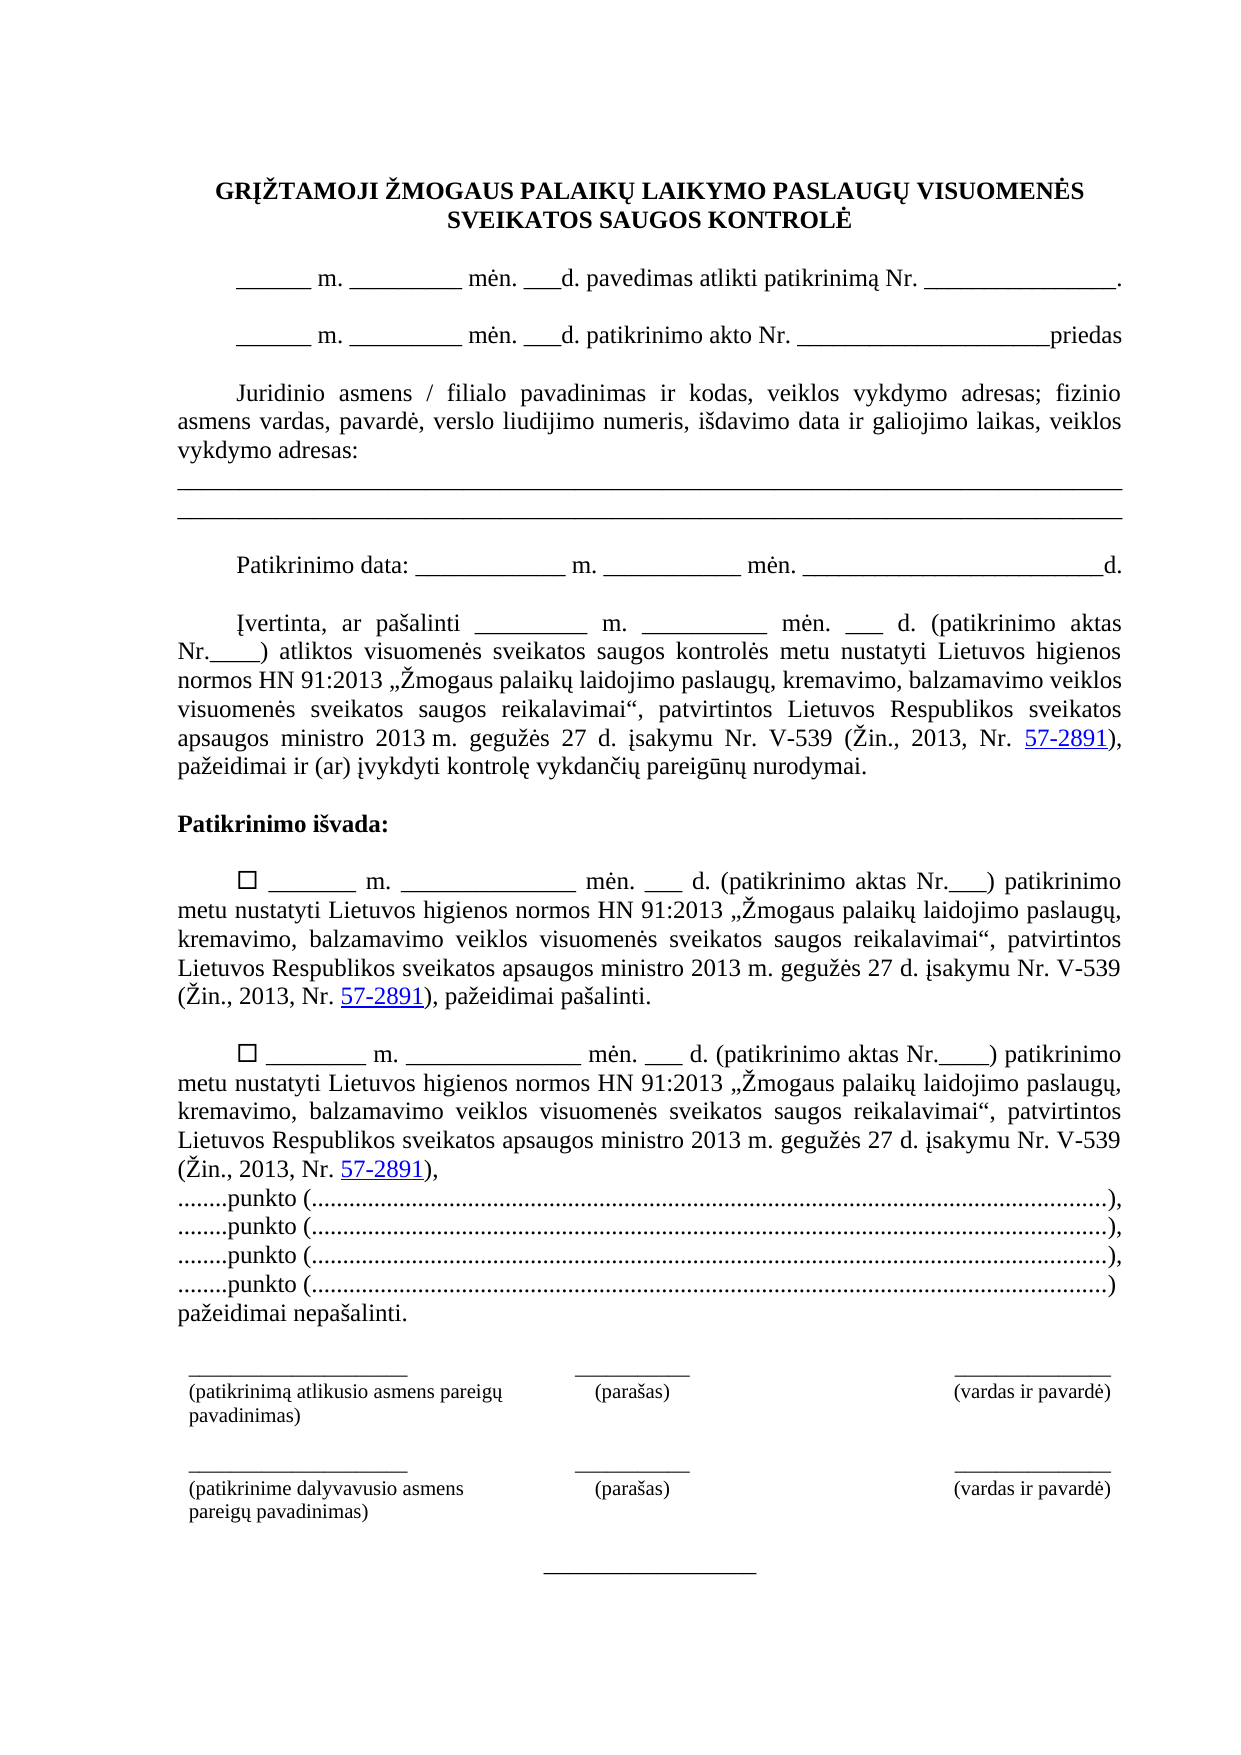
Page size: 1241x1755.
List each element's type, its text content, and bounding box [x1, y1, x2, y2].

table_header _______________ (vardas ir pavardė) [739, 1355, 1122, 1427]
text Patikrinimo išvada: [177, 809, 1122, 838]
text _ [177, 464, 1122, 489]
text Juridinio asmens / filialo pavadinimas ir kodas, veiklos vykdymo adresas; fizinio asmens vardas, pavardė, verslo liudijimo numeris, išdavimo data ir galiojimo laikas, veiklos vykdymo adresas: [177, 378, 1122, 464]
table_header _______________ (vardas ir pavardė) [739, 1451, 1122, 1523]
text _ [177, 493, 1122, 518]
text Patikrinimo data: ____________ m. ___________ mėn. d. [177, 550, 1122, 579]
text GRĮŽTAMOJI ŽMOGAUS PALAIKŲ LAIKYMO PASLAUGŲ VISUOMENĖS SVEIKATOS SAUGOS KONTROLĖ [177, 176, 1122, 234]
text ........punkto ( ) [177, 1269, 1122, 1298]
text _________________ [177, 1548, 1122, 1576]
text ........punkto ( ), [177, 1240, 1122, 1269]
text pažeidimai nepašalinti. [177, 1298, 1122, 1326]
text ........punkto ( ), [177, 1211, 1122, 1240]
text ........punkto ( ), [177, 1183, 1122, 1211]
text [] _______ m. ______________ mėn. ___ d. (patikrinimo aktas Nr.___) patikrinimo metu nustatyti Lietuvos higienos normos HN 91:2013 „Žmogaus palaikų laidojimo paslaugų, kremavimo, balzamavimo veiklos visuomenės sveikatos saugos reikalavimai“, patvirtintos Lietuvos Respublikos sveikatos apsaugos ministro 2013 m. gegužės 27 d. įsakymu Nr. V-539 (Žin., 2013, Nr. 57-2891), pažeidimai pašalinti. [177, 866, 1122, 1010]
table_header ___________ (parašas) [526, 1451, 738, 1523]
table_header ___________ (parašas) [526, 1355, 738, 1427]
table_header _____________________ (patikrinimą atlikusio asmens pareigų pavadinimas) [177, 1355, 526, 1427]
text [] ________ m. ______________ mėn. ___ d. (patikrinimo aktas Nr.____) patikrinimo metu nustatyti Lietuvos higienos normos HN 91:2013 „Žmogaus palaikų laidojimo paslaugų, kremavimo, balzamavimo veiklos visuomenės sveikatos saugos reikalavimai“, patvirtintos Lietuvos Respublikos sveikatos apsaugos ministro 2013 m. gegužės 27 d. įsakymu Nr. V-539 (Žin., 2013, Nr. 57-2891), [177, 1039, 1122, 1183]
text ______ m. _________ mėn. ___d. pavedimas atlikti patikrinimą Nr. . [177, 263, 1122, 291]
text Įvertinta, ar pašalinti _________ m. __________ mėn. ___ d. (patikrinimo aktas Nr.____) atliktos visuomenės sveikatos saugos kontrolės metu nustatyti Lietuvos higienos normos HN 91:2013 „Žmogaus palaikų laidojimo paslaugų, kremavimo, balzamavimo veiklos visuomenės sveikatos saugos reikalavimai“, patvirtintos Lietuvos Respublikos sveikatos apsaugos ministro 2013 m. gegužės 27 d. įsakymu Nr. V-539 (Žin., 2013, Nr. 57-2891), pažeidimai ir (ar) įvykdyti kontrolę vykdančių pareigūnų nurodymai. [177, 608, 1122, 780]
table_header _____________________ (patikrinime dalyvavusio asmens pareigų pavadinimas) [177, 1451, 526, 1523]
text ______ m. _________ mėn. ___d. patikrinimo akto Nr. priedas [177, 320, 1122, 349]
